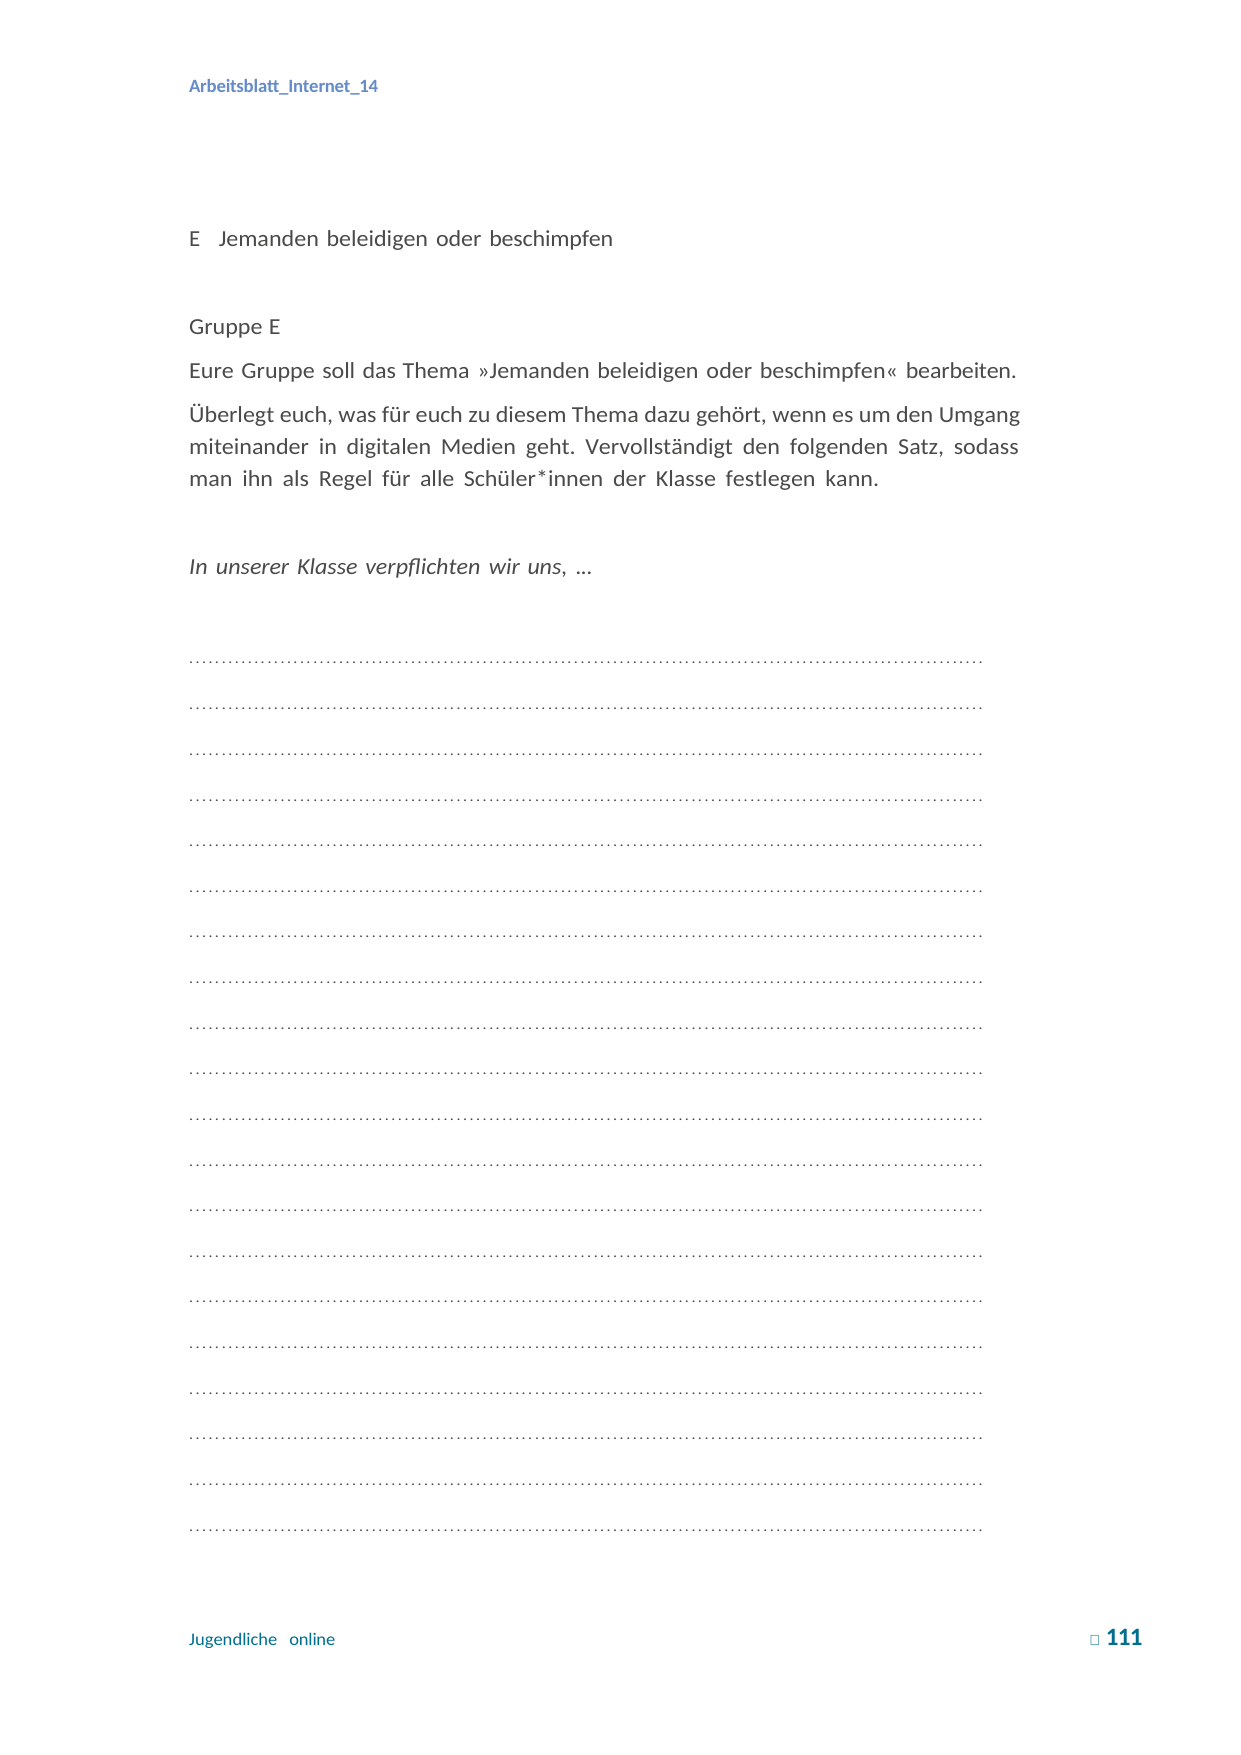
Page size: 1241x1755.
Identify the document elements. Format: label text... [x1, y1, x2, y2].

text .......................................................................................................................... [189, 1015, 1157, 1033]
text .......................................................................................................................... [189, 924, 1157, 941]
text Gruppe E [189, 312, 1157, 340]
text In unserer Klasse verpflichten wir uns, ... [189, 552, 1157, 580]
text .......................................................................................................................... [189, 878, 1157, 896]
text Eure Gruppe soll das Thema »Jemanden beleidigen oder beschimpfen« bearbeiten. [189, 356, 1157, 384]
text .......................................................................................................................... [189, 1106, 1157, 1124]
text .......................................................................................................................... [189, 1426, 1157, 1443]
text .......................................................................................................................... [189, 1197, 1157, 1215]
text .......................................................................................................................... [189, 1334, 1157, 1352]
text .......................................................................................................................... [189, 1517, 1157, 1535]
text .......................................................................................................................... [189, 695, 1157, 713]
text .......................................................................................................................... [189, 1152, 1157, 1170]
list Jemanden beleidigen oder beschimpfen [189, 224, 1157, 252]
text .......................................................................................................................... [189, 1471, 1157, 1489]
text .......................................................................................................................... [189, 741, 1157, 759]
text .......................................................................................................................... [189, 650, 1157, 668]
text .......................................................................................................................... [189, 832, 1157, 850]
text .......................................................................................................................... [189, 969, 1157, 987]
text .......................................................................................................................... [189, 1380, 1157, 1398]
text .......................................................................................................................... [189, 787, 1157, 804]
text .......................................................................................................................... [189, 1061, 1157, 1078]
text .......................................................................................................................... [189, 1289, 1157, 1307]
text .......................................................................................................................... [189, 1243, 1157, 1261]
text Überlegt euch, was für euch zu diesem Thema dazu gehört, wenn es um den Umgang miteinander in digitalen Medien geht. Vervollständigt den folgenden Satz, sodass man ihn als Regel für alle Schüler*innen der Klasse festlegen kann. [189, 400, 1047, 492]
